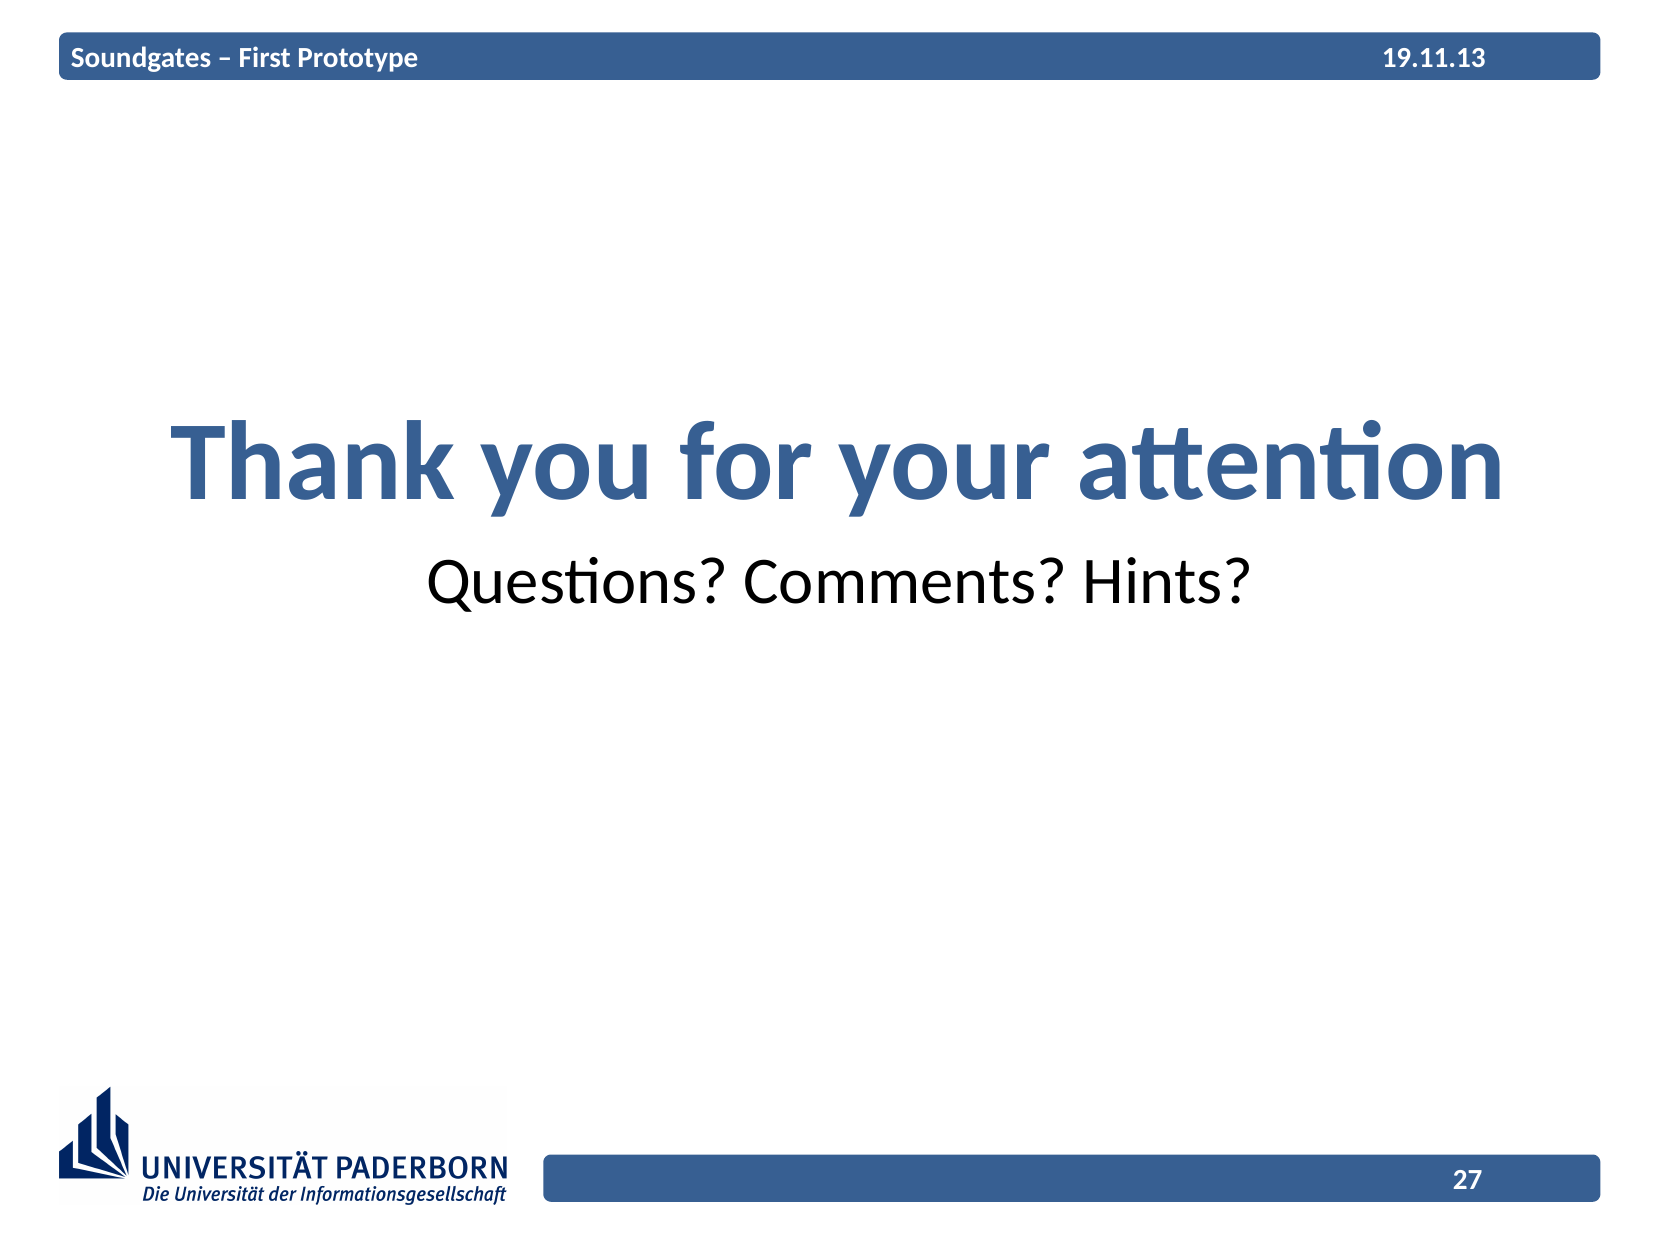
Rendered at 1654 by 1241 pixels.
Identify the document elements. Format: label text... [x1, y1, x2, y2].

title Thank you for your attention [82, 387, 1595, 491]
text_box 3 [1452, 1154, 1583, 1202]
text_box Questions? Comments? Hints? [82, 537, 1595, 1058]
text_box Soundgates – First Prototype [70, 32, 1359, 80]
text_box 19.11.13 [1381, 32, 1583, 80]
